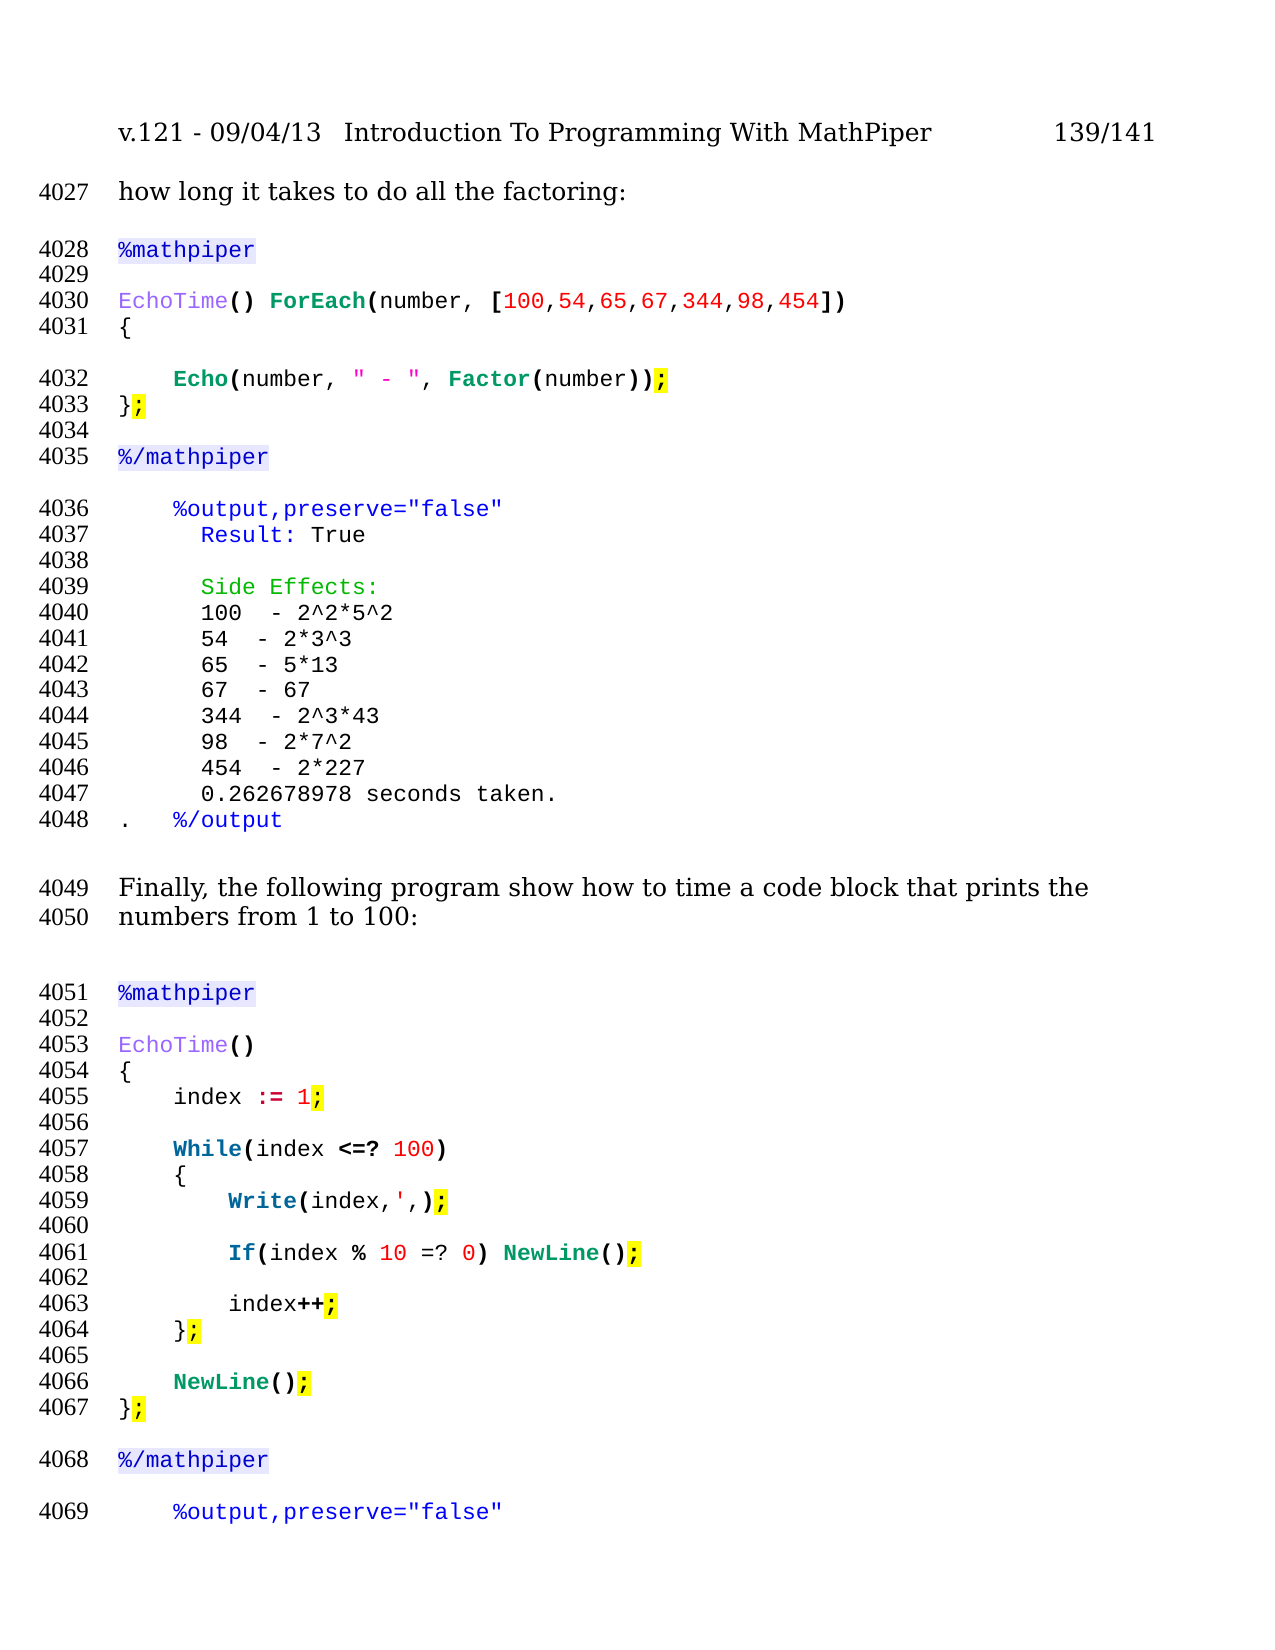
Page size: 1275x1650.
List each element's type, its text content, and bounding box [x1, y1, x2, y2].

text index := 1; [118, 1085, 1157, 1111]
text %/mathpiper [118, 1448, 1157, 1474]
text 98 - 2*7^2 [118, 731, 1157, 757]
text %mathpiper [118, 238, 1157, 264]
text Result: True [118, 523, 1157, 549]
text 0.262678978 seconds taken. [118, 783, 1157, 808]
text 454 - 2*227 [118, 757, 1157, 783]
text 54 - 2*3^3 [118, 627, 1157, 653]
text Finally, the following program show how to time a code block that prints the numbers from 1 to 100: [118, 873, 1157, 931]
text { [118, 316, 1157, 342]
text { [118, 1163, 1157, 1189]
text %mathpiper [118, 981, 1157, 1007]
text index++; [118, 1293, 1157, 1319]
text EchoTime() ForEach(number, [100,54,65,67,344,98,454]) [118, 290, 1157, 316]
text NewLine(); [118, 1371, 1157, 1396]
text }; [118, 393, 1157, 419]
text }; [118, 1396, 1157, 1422]
text EchoTime() [118, 1033, 1157, 1059]
text %/mathpiper [118, 445, 1157, 471]
text 344 - 2^3*43 [118, 705, 1157, 731]
text 100 - 2^2*5^2 [118, 601, 1157, 627]
text how long it takes to do all the factoring: [118, 177, 1157, 206]
text 67 - 67 [118, 679, 1157, 705]
text %output,preserve="false" [118, 497, 1157, 523]
text Write(index,',); [118, 1189, 1157, 1215]
text %output,preserve="false" [118, 1500, 1157, 1526]
text While(index <=? 100) [118, 1137, 1157, 1163]
text }; [118, 1319, 1157, 1344]
text . %/output [118, 808, 1157, 834]
text 65 - 5*13 [118, 653, 1157, 679]
text Side Effects: [118, 575, 1157, 601]
text Echo(number, " - ", Factor(number)); [118, 368, 1157, 393]
text { [118, 1059, 1157, 1085]
text If(index % 10 =? 0) NewLine(); [118, 1241, 1157, 1267]
